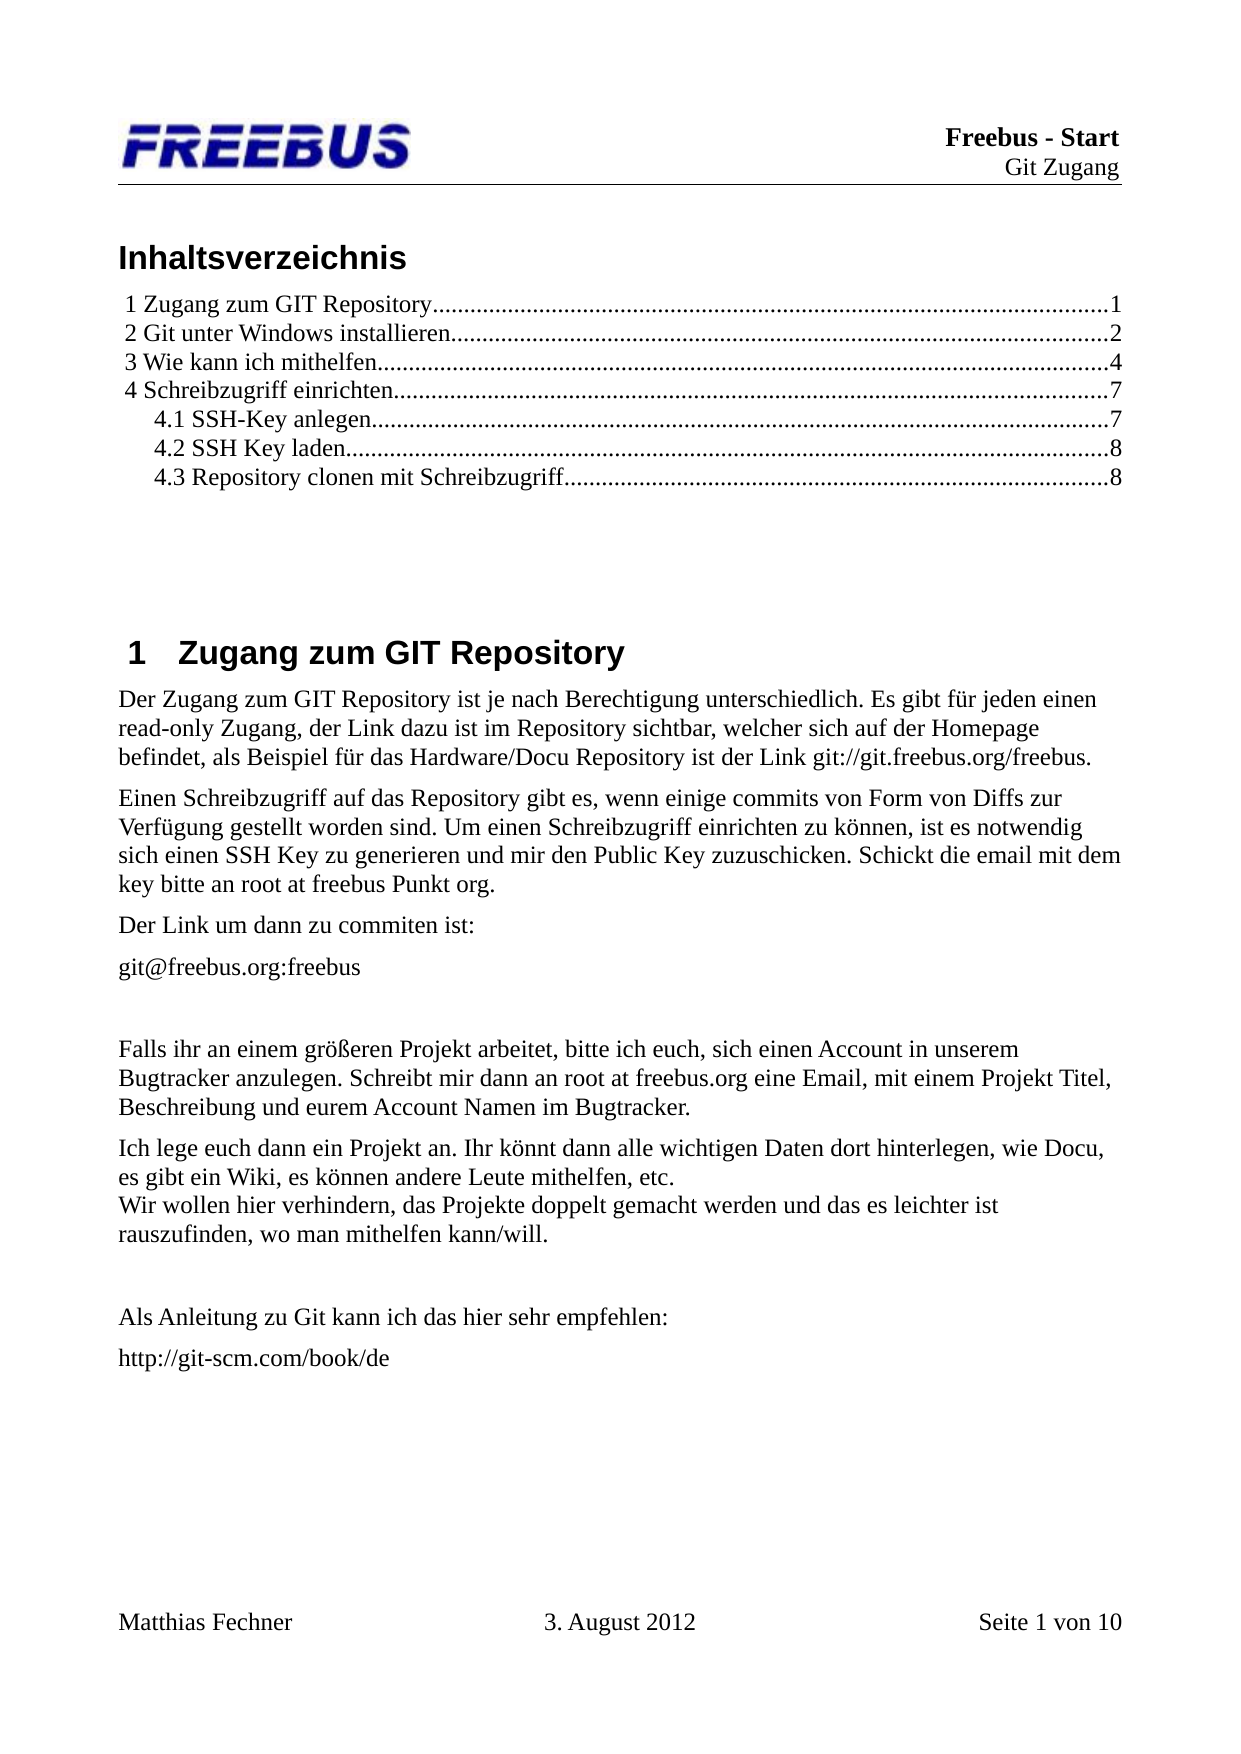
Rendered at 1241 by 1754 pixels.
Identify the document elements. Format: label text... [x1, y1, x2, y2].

text Falls ihr an einem größeren Projekt arbeitet, bitte ich euch, sich einen Account in unserem Bugtracker anzulegen. Schreibt mir dann an root at freebus.org eine Email, mit einem Projekt Titel, Beschreibung und eurem Account Namen im Bugtracker. [118, 1034, 1122, 1120]
text 2 Git unter Windows installieren 2 [118, 318, 1122, 347]
text http://git-scm.com/book/de [118, 1343, 1122, 1372]
text 4.1 SSH-Key anlegen 7 [148, 404, 1122, 433]
text Als Anleitung zu Git kann ich das hier sehr empfehlen: [118, 1302, 1122, 1330]
text 3 Wie kann ich mithelfen 4 [118, 347, 1122, 376]
text git@freebus.org:freebus [118, 952, 1122, 980]
picture [118, 118, 411, 172]
text Der Link um dann zu commiten ist: [118, 910, 1122, 939]
text 1 Zugang zum GIT Repository 1 [118, 289, 1122, 318]
text 4.3 Repository clonen mit Schreibzugriff 8 [148, 462, 1122, 491]
subtitle Inhaltsverzeichnis [118, 238, 1122, 277]
text 4 Schreibzugriff einrichten 7 [118, 376, 1122, 404]
subtitle Zugang zum GIT Repository [118, 633, 1122, 672]
text Der Zugang zum GIT Repository ist je nach Berechtigung unterschiedlich. Es gibt für jeden einen read-only Zugang, der Link dazu ist im Repository sichtbar, welcher sich auf der Homepage befindet, als Beispiel für das Hardware/Docu Repository ist der Link git://git.freebus.org/freebus. [118, 684, 1122, 770]
text 4.2 SSH Key laden 8 [148, 433, 1122, 462]
text Einen Schreibzugriff auf das Repository gibt es, wenn einige commits von Form von Diffs zur Verfügung gestellt worden sind. Um einen Schreibzugriff einrichten zu können, ist es notwendig sich einen SSH Key zu generieren und mir den Public Key zuzuschicken. Schickt die email mit dem key bitte an root at freebus Punkt org. [118, 783, 1122, 898]
text Ich lege euch dann ein Projekt an. Ihr könnt dann alle wichtigen Daten dort hinterlegen, wie Docu, es gibt ein Wiki, es können andere Leute mithelfen, etc. Wir wollen hier verhindern, das Projekte doppelt gemacht werden und das es leichter ist rauszufinden, wo man mithelfen kann/will. [118, 1133, 1122, 1248]
